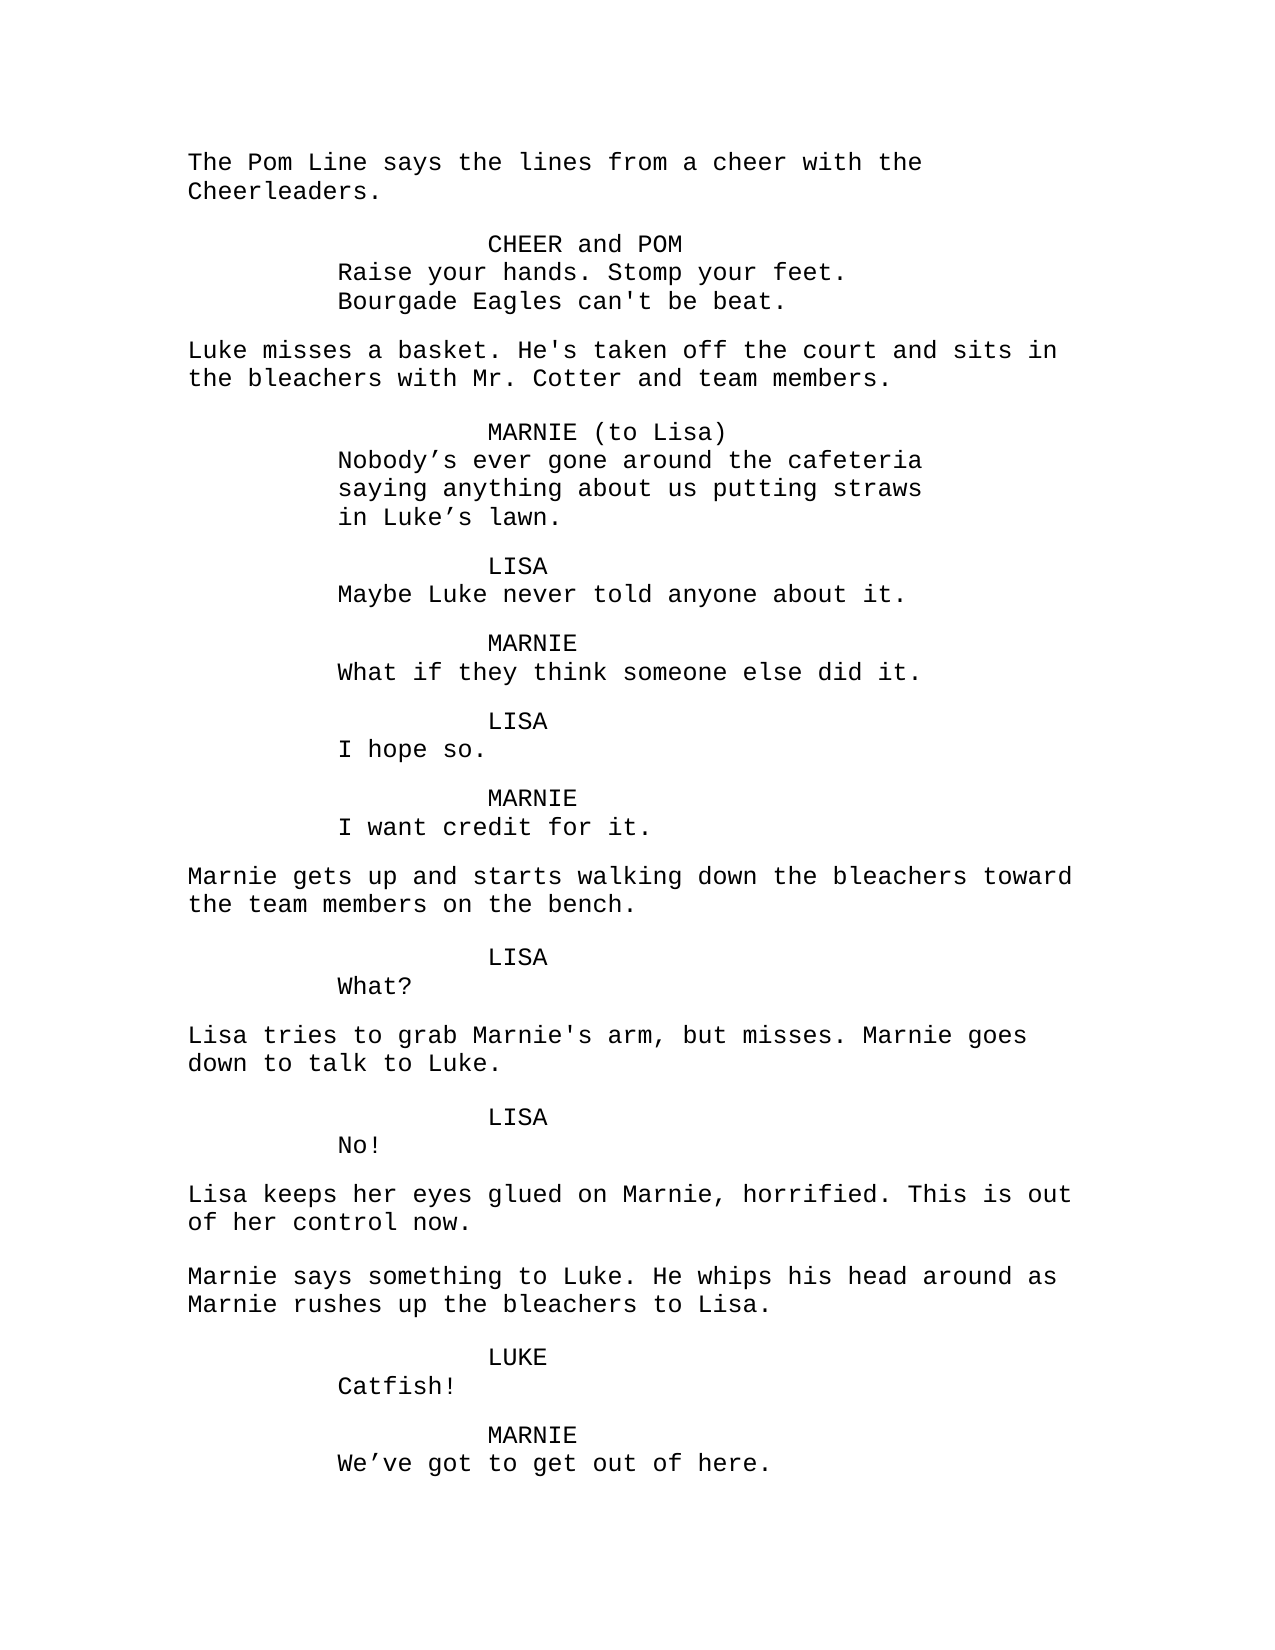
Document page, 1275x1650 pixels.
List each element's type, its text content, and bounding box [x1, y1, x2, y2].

text MARNIE (to Lisa) [187, 419, 1087, 447]
text Marnie gets up and starts walking down the bleachers toward the team members on the bench. [187, 863, 1087, 920]
text I hope so. [337, 737, 937, 765]
text LISA [187, 708, 1087, 737]
text Raise your hands. Stomp your feet. Bourgade Eagles can't be beat. [337, 260, 937, 317]
text LUKE [187, 1345, 1087, 1373]
text MARNIE [187, 786, 1087, 814]
text Catfish! [337, 1373, 937, 1402]
text Marnie says something to Luke. He whips his head around as Marnie rushes up the bleachers to Lisa. [187, 1263, 1087, 1320]
text The Pom Line says the lines from a cheer with the Cheerleaders. [187, 150, 1087, 207]
text No! [337, 1132, 937, 1161]
text LISA [187, 553, 1087, 582]
text Luke misses a basket. He's taken off the court and sits in the bleachers with Mr. Cotter and team members. [187, 337, 1087, 394]
text Lisa tries to grab Marnie's arm, but misses. Marnie goes down to talk to Luke. [187, 1022, 1087, 1079]
text I want credit for it. [337, 814, 937, 842]
text Maybe Luke never told anyone about it. [337, 582, 937, 610]
text MARNIE [187, 1422, 1087, 1451]
text What if they think someone else did it. [337, 659, 937, 687]
text CHEER and POM [187, 232, 1087, 260]
text LISA [187, 945, 1087, 973]
text We’ve got to get out of here. [337, 1451, 937, 1479]
text What? [337, 973, 937, 1002]
text Nobody’s ever gone around the cafeteria saying anything about us putting straws in Luke’s lawn. [337, 447, 937, 532]
text Lisa keeps her eyes glued on Marnie, horrified. This is out of her control now. [187, 1182, 1087, 1238]
text LISA [187, 1104, 1087, 1132]
text MARNIE [187, 631, 1087, 659]
